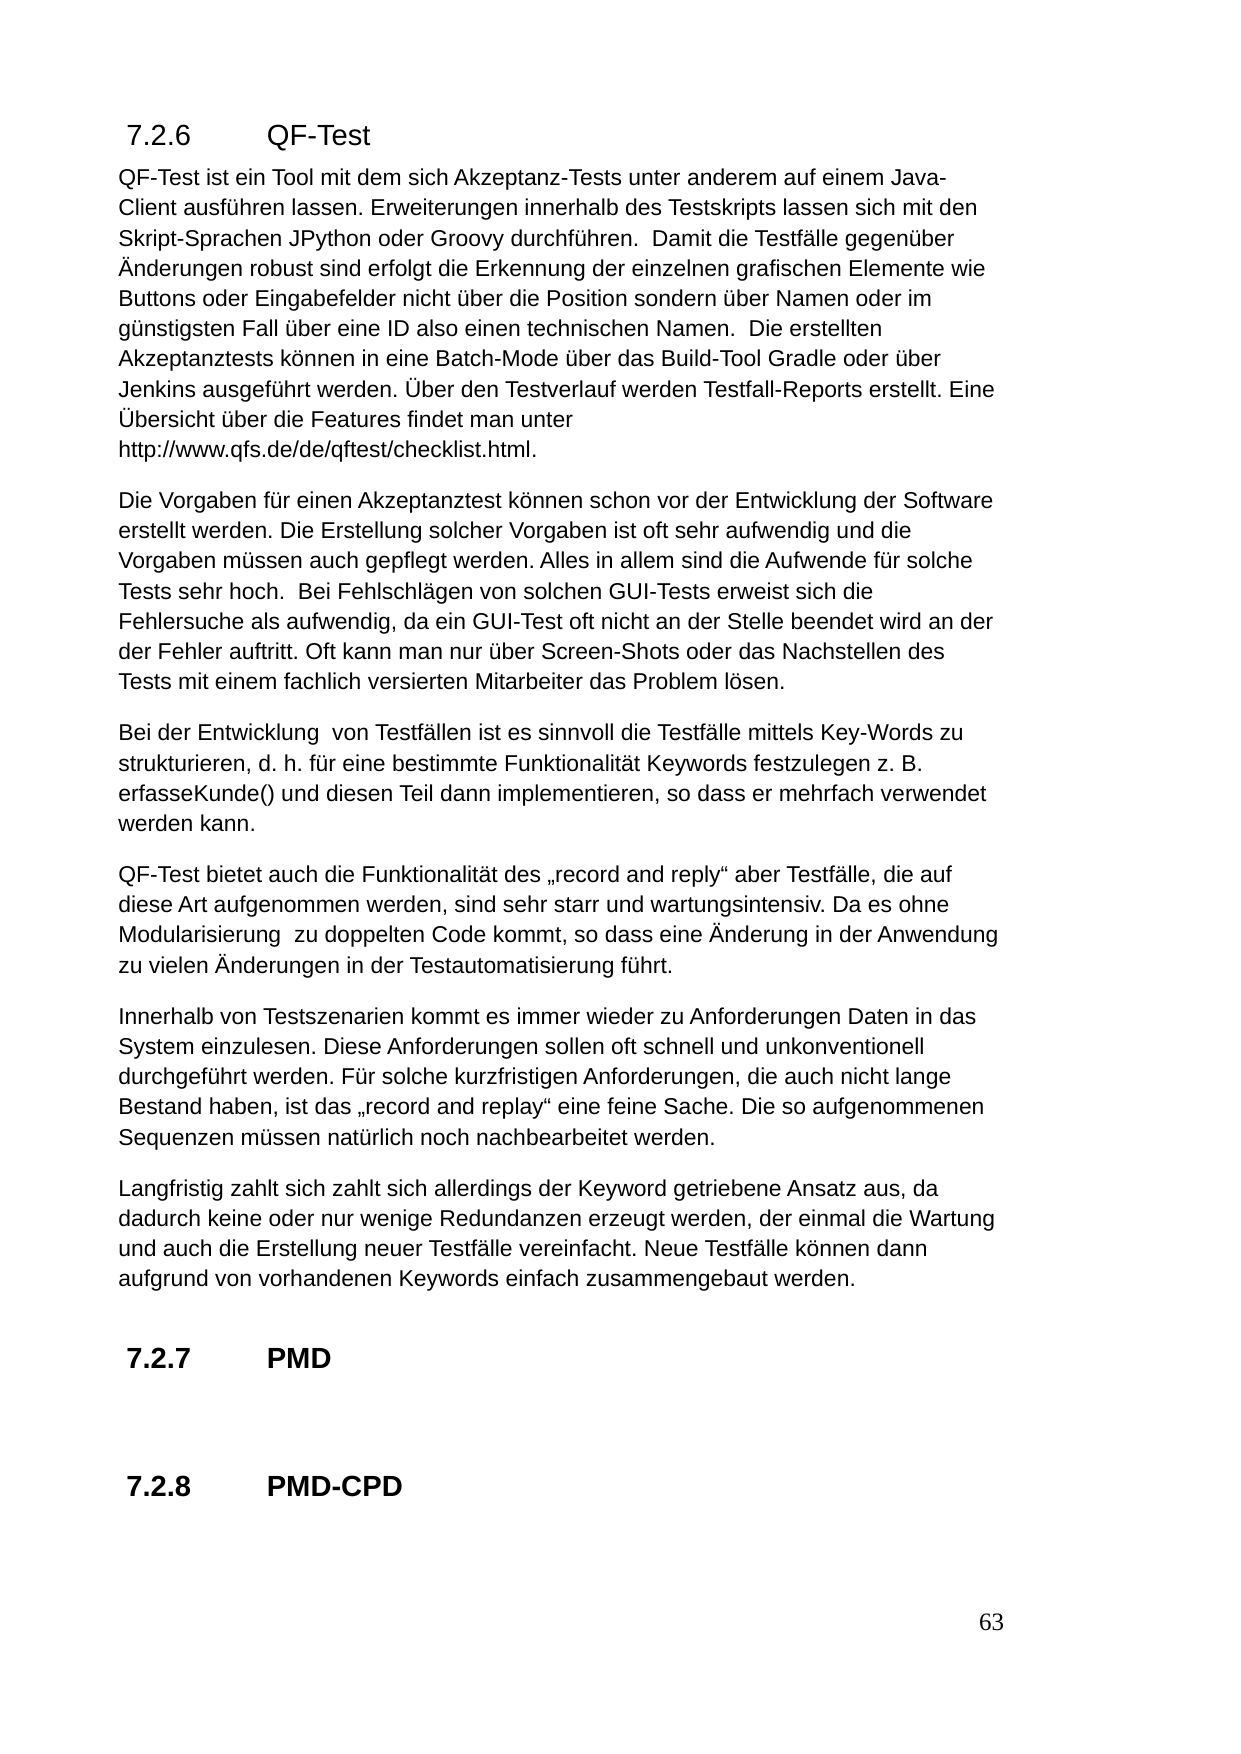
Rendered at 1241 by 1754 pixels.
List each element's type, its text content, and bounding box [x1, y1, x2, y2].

subtitle PMD-CPD [118, 1469, 1004, 1503]
subtitle QF-Test [118, 118, 1004, 152]
text QF-Test bietet auch die Funktionalität des „record and reply“ aber Testfälle, die auf diese Art aufgenommen werden, sind sehr starr und wartungsintensiv. Da es ohne Modularisierung zu doppelten Code kommt, so dass eine Änderung in der Anwendung zu vielen Änderungen in der Testautomatisierung führt. [118, 861, 1004, 978]
text Bei der Entwicklung von Testfällen ist es sinnvoll die Testfälle mittels Key-Words zu strukturieren, d. h. für eine bestimmte Funktionalität Keywords festzulegen z. B. erfasseKunde() und diesen Teil dann implementieren, so dass er mehrfach verwendet werden kann. [118, 719, 1004, 836]
text Die Vorgaben für einen Akzeptanztest können schon vor der Entwicklung der Software erstellt werden. Die Erstellung solcher Vorgaben ist oft sehr aufwendig und die Vorgaben müssen auch gepflegt werden. Alles in allem sind die Aufwende für solche Tests sehr hoch. Bei Fehlschlägen von solchen GUI-Tests erweist sich die Fehlersuche als aufwendig, da ein GUI-Test oft nicht an der Stelle beendet wird an der der Fehler auftritt. Oft kann man nur über Screen-Shots oder das Nachstellen des Tests mit einem fachlich versierten Mitarbeiter das Problem lösen. [118, 487, 1004, 695]
text Innerhalb von Testszenarien kommt es immer wieder zu Anforderungen Daten in das System einzulesen. Diese Anforderungen sollen oft schnell und unkonventionell durchgeführt werden. Für solche kurzfristigen Anforderungen, die auch nicht lange Bestand haben, ist das „record and replay“ eine feine Sache. Die so aufgenommenen Sequenzen müssen natürlich noch nachbearbeitet werden. [118, 1003, 1004, 1150]
subtitle PMD [118, 1341, 1004, 1375]
text Langfristig zahlt sich zahlt sich allerdings der Keyword getriebene Ansatz aus, da dadurch keine oder nur wenige Redundanzen erzeugt werden, der einmal die Wartung und auch die Erstellung neuer Testfälle vereinfacht. Neue Testfälle können dann aufgrund von vorhandenen Keywords einfach zusammengebaut werden. [118, 1174, 1004, 1292]
text QF-Test ist ein Tool mit dem sich Akzeptanz-Tests unter anderem auf einem Java-Client ausführen lassen. Erweiterungen innerhalb des Testskripts lassen sich mit den Skript-Sprachen JPython oder Groovy durchführen. Damit die Testfälle gegenüber Änderungen robust sind erfolgt die Erkennung der einzelnen grafischen Elemente wie Buttons oder Eingabefelder nicht über die Position sondern über Namen oder im günstigsten Fall über eine ID also einen technischen Namen. Die erstellten Akzeptanztests können in eine Batch-Mode über das Build-Tool Gradle oder über Jenkins ausgeführt werden. Über den Testverlauf werden Testfall-Reports erstellt. Eine Übersicht über die Features findet man unter http://www.qfs.de/de/qftest/checklist.html. [118, 164, 1004, 462]
